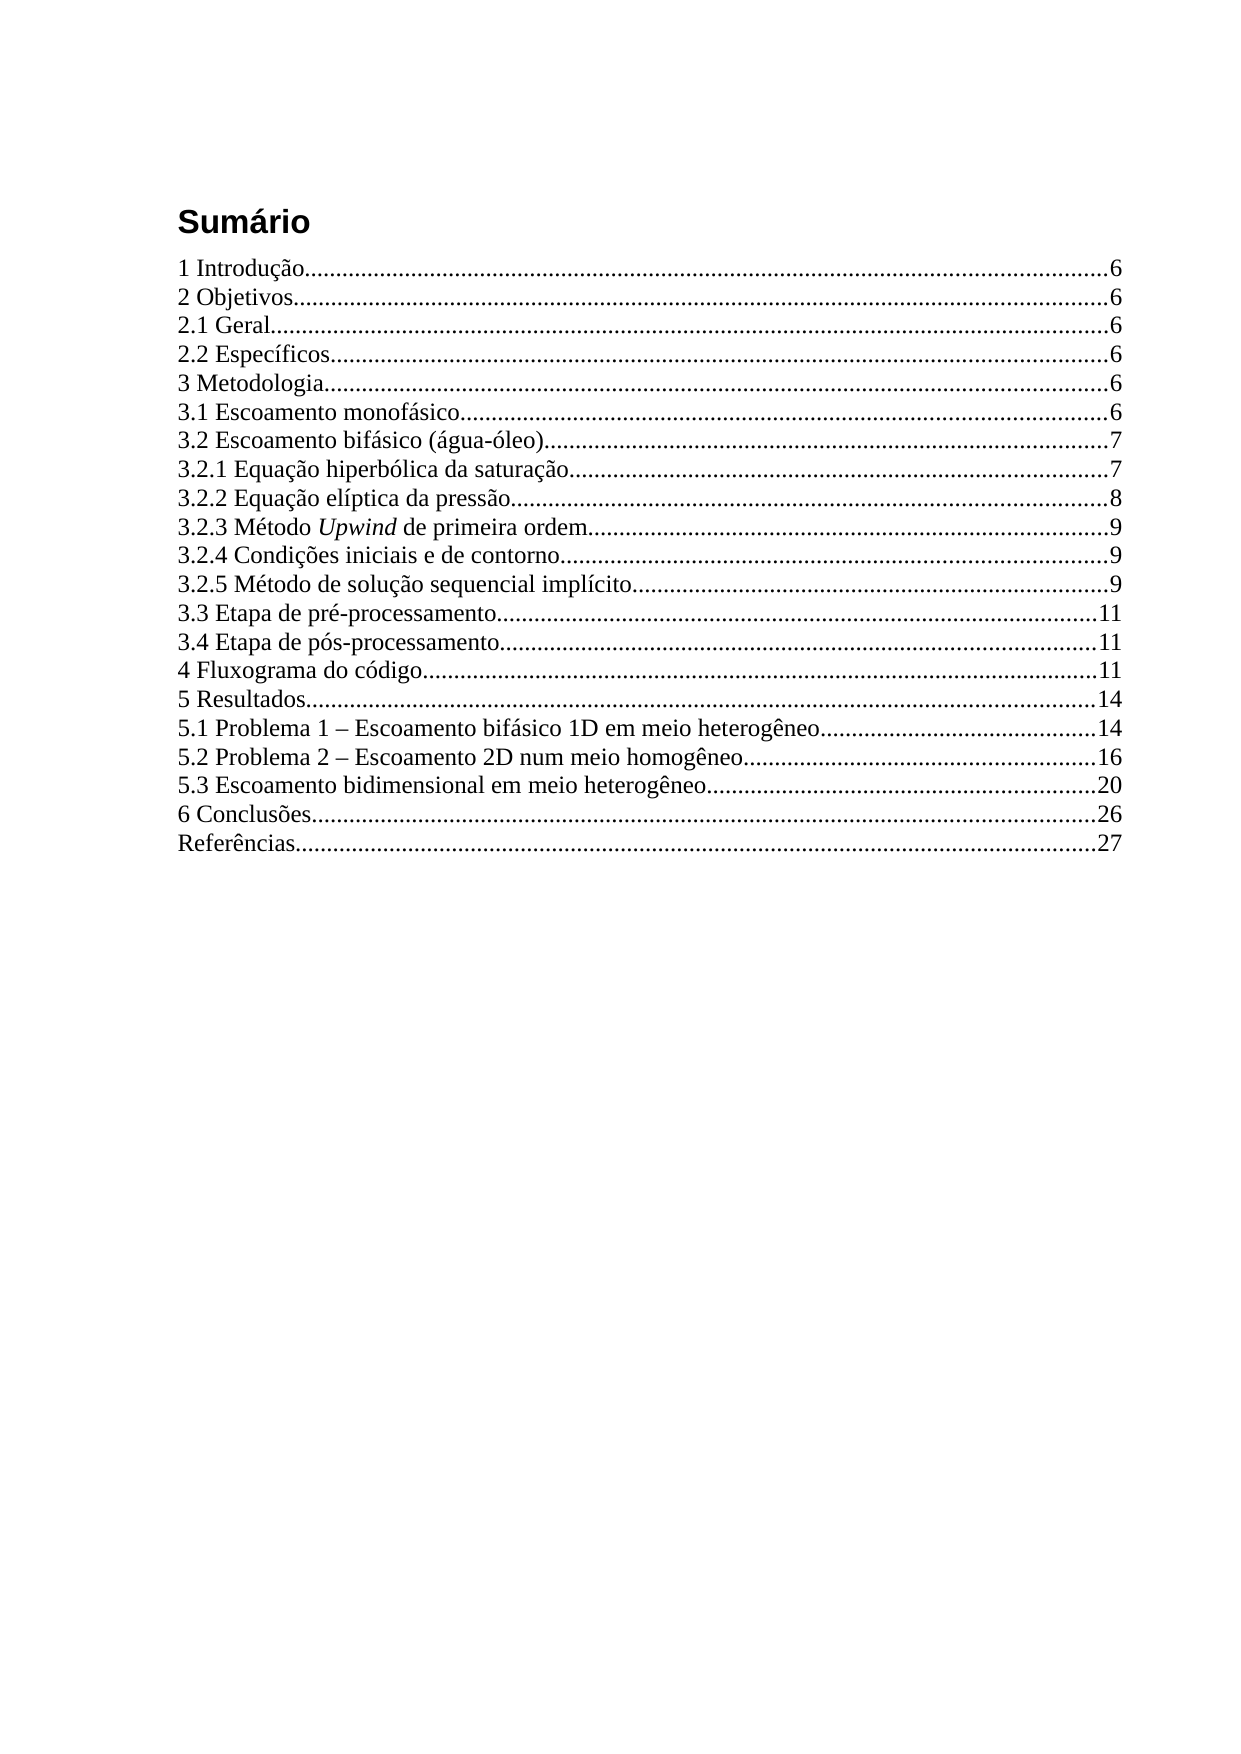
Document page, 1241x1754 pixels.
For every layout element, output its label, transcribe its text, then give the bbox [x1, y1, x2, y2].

text 3.4 Etapa de pós-processamento 11 [177, 627, 1122, 656]
text 5.1 Problema 1 – Escoamento bifásico 1D em meio heterogêneo 14 [177, 713, 1122, 742]
text 3.3 Etapa de pré-processamento 11 [177, 598, 1122, 627]
text 3.2.1 Equação hiperbólica da saturação 7 [177, 454, 1122, 483]
text 1 Introdução 6 [177, 253, 1122, 282]
subtitle Sumário [177, 202, 1122, 241]
text 3.2.3 Método Upwind de primeira ordem 9 [177, 512, 1122, 541]
text 4 Fluxograma do código 11 [177, 656, 1122, 684]
text 2.2 Específicos 6 [177, 339, 1122, 368]
text 3 Metodologia 6 [177, 368, 1122, 397]
text 2.1 Geral 6 [177, 311, 1122, 339]
text 6 Conclusões 26 [177, 799, 1122, 828]
text 3.2 Escoamento bifásico (água-óleo) 7 [177, 426, 1122, 454]
text 5 Resultados 14 [177, 684, 1122, 713]
text 5.3 Escoamento bidimensional em meio heterogêneo. 20 [177, 771, 1122, 799]
text Referências 27 [177, 828, 1122, 857]
text 5.2 Problema 2 – Escoamento 2D num meio homogêneo 16 [177, 742, 1122, 771]
text 3.2.4 Condições iniciais e de contorno 9 [177, 541, 1122, 569]
text 3.2.2 Equação elíptica da pressão 8 [177, 483, 1122, 512]
text 2 Objetivos 6 [177, 282, 1122, 311]
text 3.1 Escoamento monofásico 6 [177, 397, 1122, 426]
text 3.2.5 Método de solução sequencial implícito 9 [177, 569, 1122, 598]
